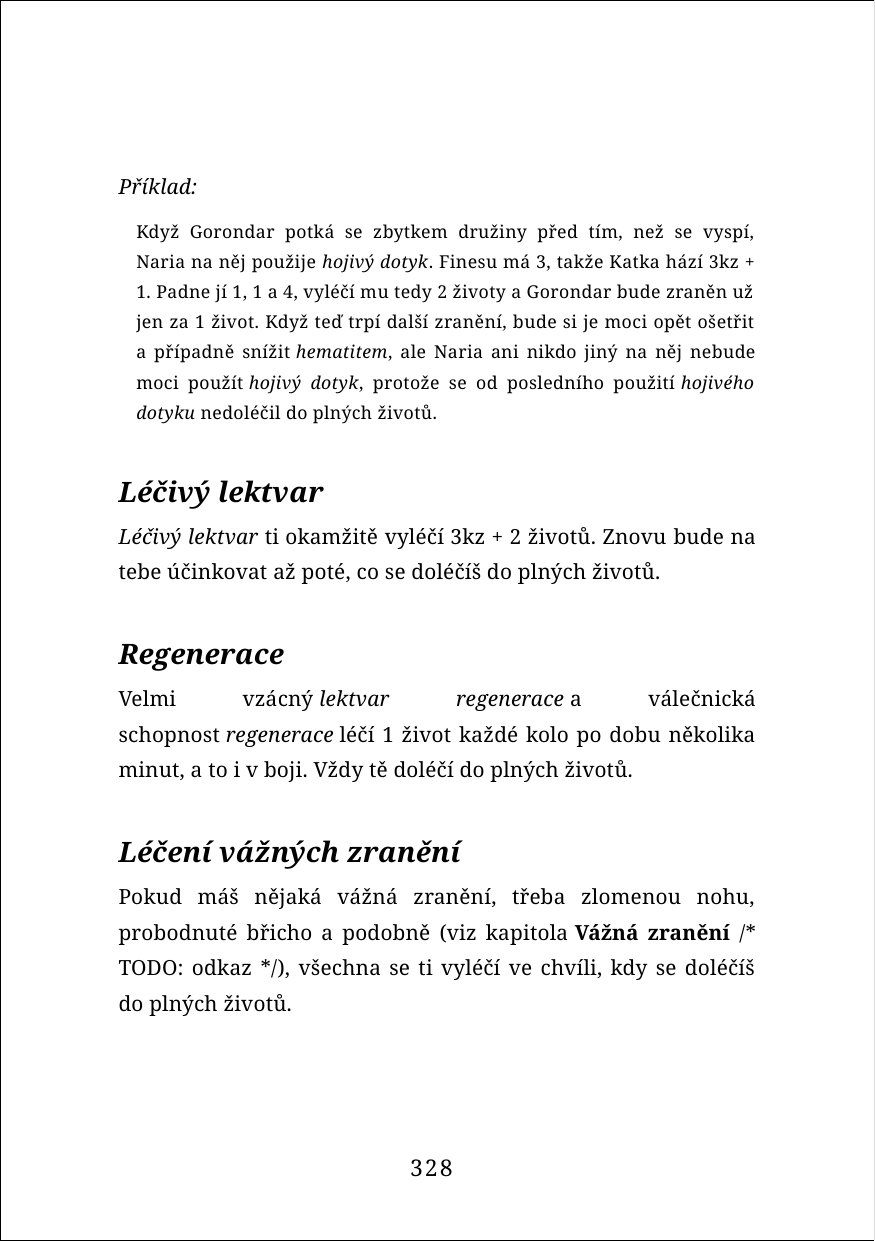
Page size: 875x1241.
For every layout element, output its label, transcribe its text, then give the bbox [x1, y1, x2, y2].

subtitle Léčivý lektvar [118, 472, 756, 510]
subtitle Léčení vážných zranění [118, 832, 756, 871]
text Pokud máš nějaká vážná zranění, třeba zlomenou nohu, probodnuté břicho a podobně (viz kapitola Vážná zranění /* TODO: odkaz */), všechna se ti vyléčí ve chvíli, kdy se doléčíš do plných životů. [118, 882, 756, 1017]
text Příklad: [118, 172, 756, 200]
text Když Gorondar potká se zbytkem družiny před tím, než se vyspí, Naria na něj použije hojivý dotyk. Finesu má 3, takže Katka hází 3kz + 1. Padne jí 1, 1 a 4, vyléčí mu tedy 2 životy a Gorondar bude zraněn už jen za 1 život. Když teď trpí další zranění, bude si je moci opět ošetřit a případně snížit hematitem, ale Naria ani nikdo jiný na něj nebude moci použít hojivý dotyk, protože se od posledního použití hojivého dotyku nedoléčil do plných životů. [136, 219, 756, 424]
text Velmi vzácný lektvar regenerace a válečnická schopnost regenerace léčí 1 život každé kolo po dobu několika minut, a to i v boji. Vždy tě doléčí do plných životů. [118, 684, 756, 784]
subtitle Regenerace [118, 634, 756, 673]
text Léčivý lektvar ti okamžitě vyléčí 3kz + 2 životů. Znovu bude na tebe účinkovat až poté, co se doléčíš do plných životů. [118, 522, 756, 586]
